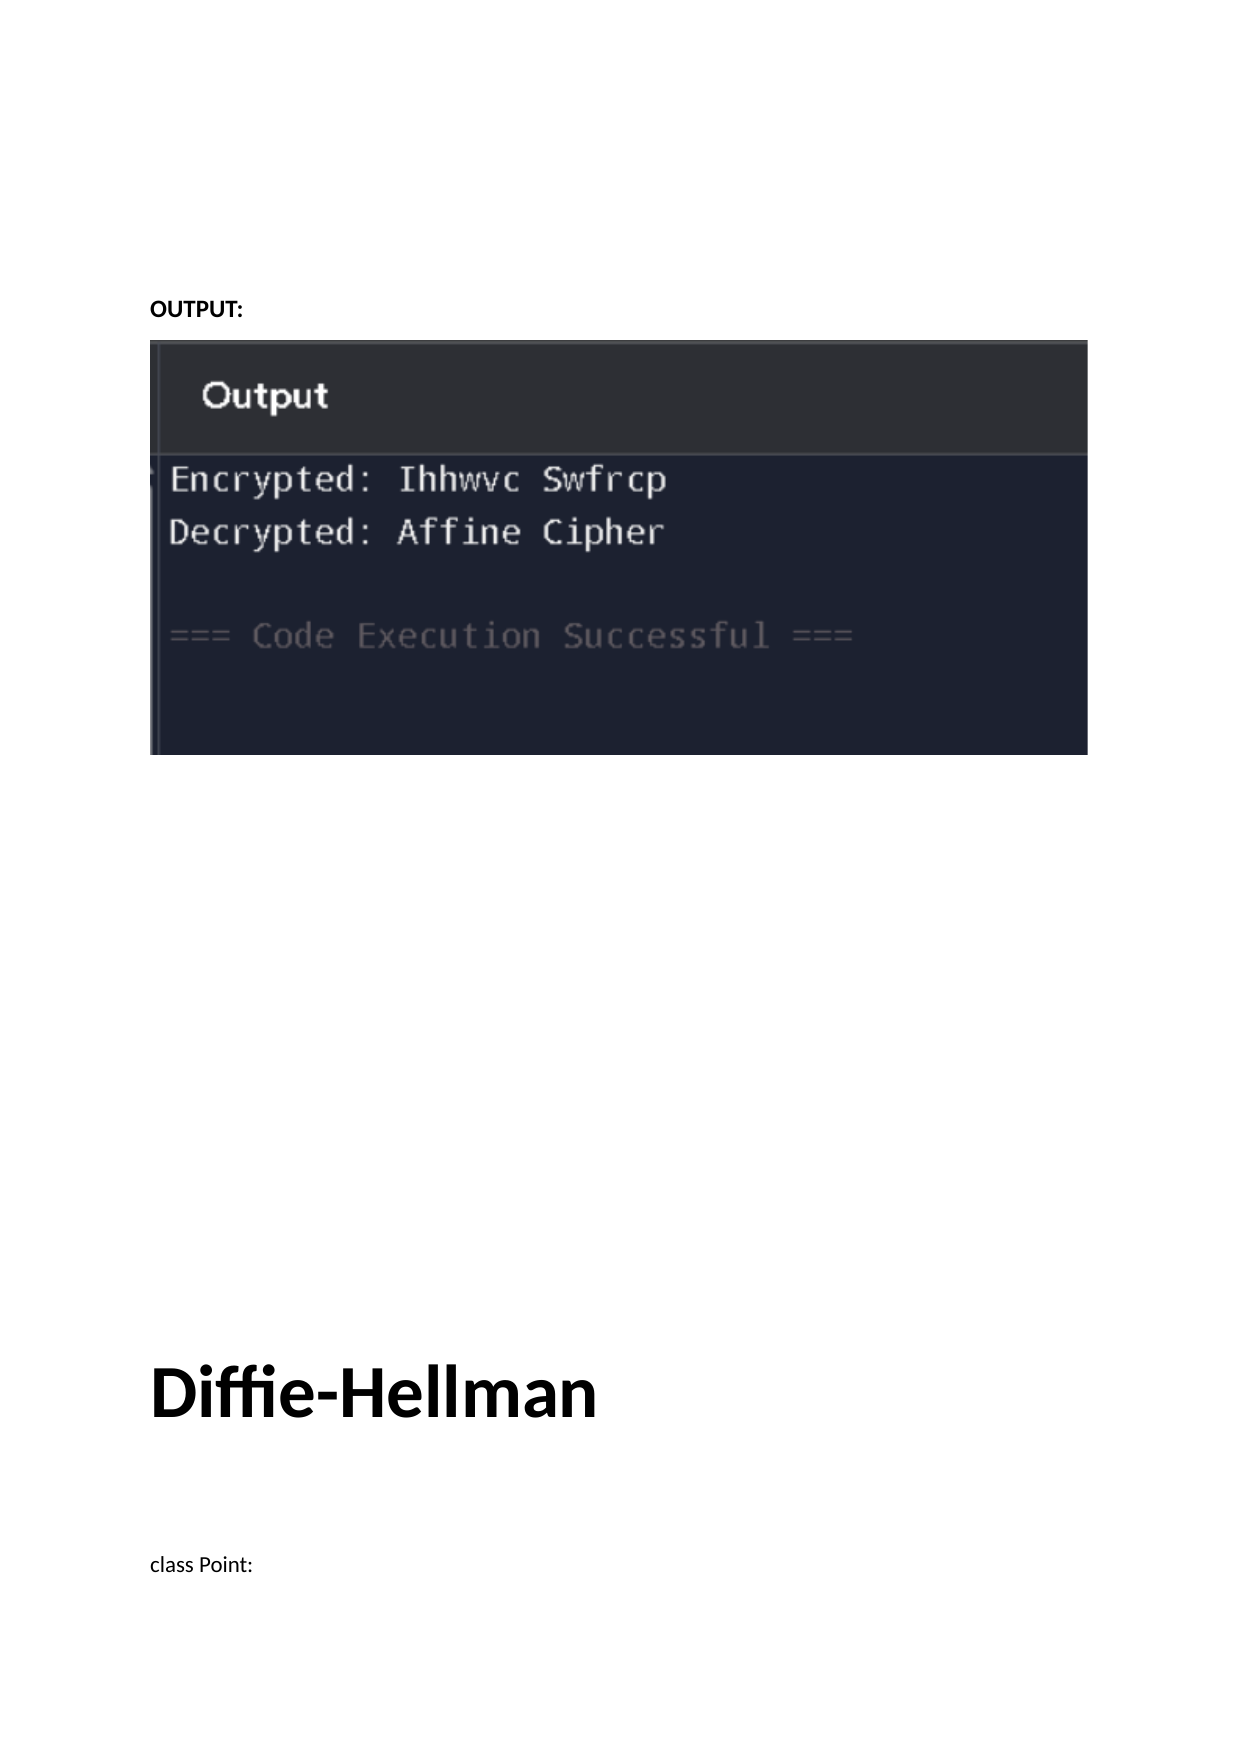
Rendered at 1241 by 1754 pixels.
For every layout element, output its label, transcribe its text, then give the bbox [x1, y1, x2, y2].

text Diffie-Hellman [150, 1344, 1090, 1436]
text OUTPUT: [150, 293, 1090, 324]
text class Point: [150, 1550, 1090, 1578]
